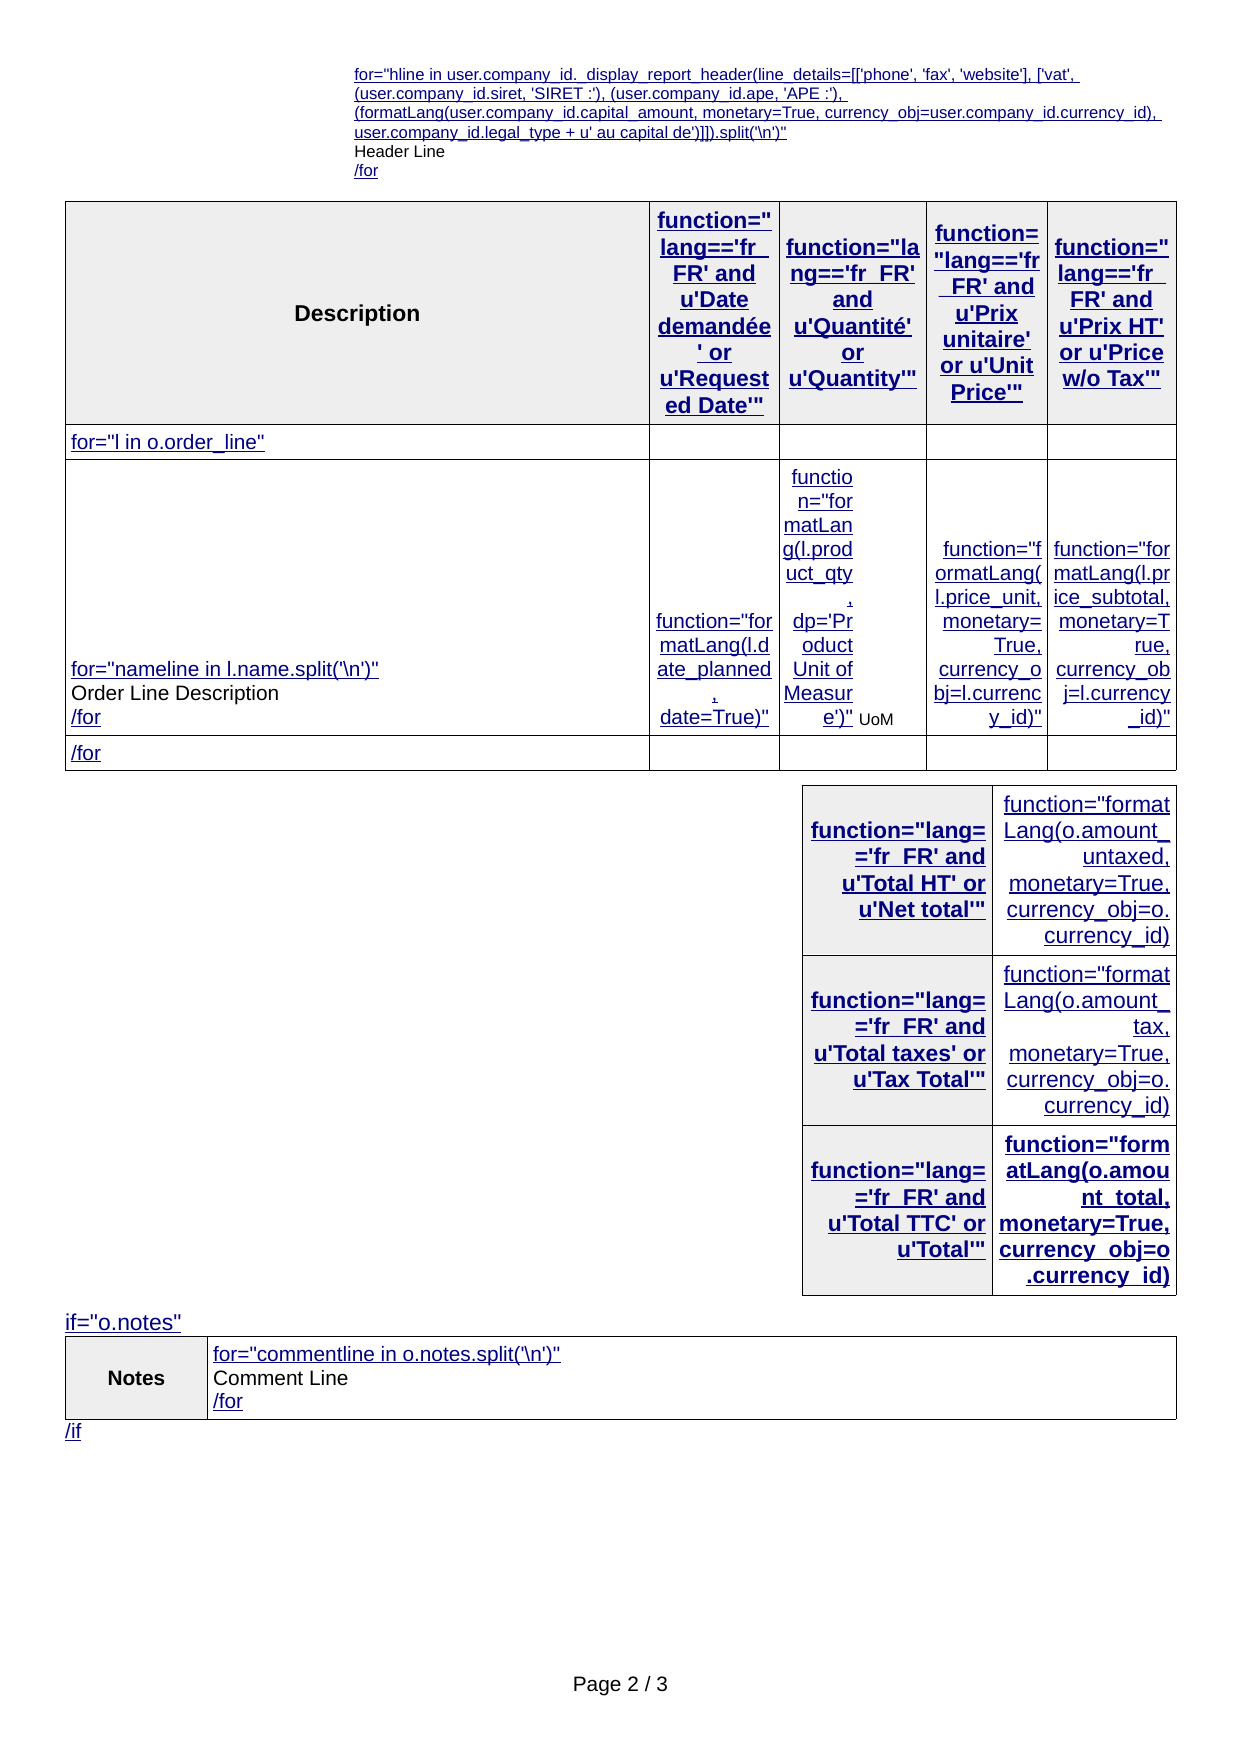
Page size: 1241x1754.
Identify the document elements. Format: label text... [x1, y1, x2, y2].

table_cell function="formatLang(l.price_subtotal, monetary=True, currency_obj=l.currency_id)" [1048, 460, 1176, 734]
table_header function="lang=='fr_FR' and u'Total HT' or u'Net total'" [803, 786, 992, 954]
table_cell [1048, 736, 1176, 770]
table_header for="commentline in o.notes.split('\n')" Comment Line /for [208, 1337, 1176, 1419]
table_header function="lang=='fr_FR' and u'Date demandée' or u'Requested Date'" [650, 202, 779, 424]
table_cell function="formatLang(l.product_qty, dp='Product Unit of Measure')" [780, 460, 856, 734]
table_cell [65, 1125, 802, 1295]
table_cell [650, 736, 779, 770]
table_cell function="lang=='fr_FR' and u'Total taxes' or u'Tax Total'" [803, 956, 992, 1125]
table_cell function="formatLang(o.amount_total, monetary=True, currency_obj=o.currency_id) [993, 1126, 1176, 1295]
table_header function="lang=='fr_FR' and u'Prix HT' or u'Price w/o Tax'" [1048, 202, 1176, 424]
table_cell function="formatLang(o.amount_tax, monetary=True, currency_obj=o.currency_id) [993, 956, 1176, 1125]
table_cell [1048, 425, 1176, 459]
table_cell [780, 736, 856, 770]
text if="o.notes" [65, 1309, 1175, 1336]
table_header Notes [66, 1337, 207, 1419]
table_header [65, 785, 802, 954]
table_cell [856, 736, 926, 770]
table_cell for="nameline in l.name.split('\n')" Order Line Description /for [66, 460, 649, 734]
table_header function="lang=='fr_FR' and u'Prix unitaire' or u'Unit Price'" [927, 202, 1047, 424]
table_cell [65, 955, 802, 1125]
table_cell [650, 425, 779, 459]
table_cell function="lang=='fr_FR' and u'Total TTC' or u'Total'" [803, 1126, 992, 1295]
table_header function="lang=='fr_FR' and u'Quantité' or u'Quantity'" [780, 202, 926, 424]
table_cell [780, 425, 856, 459]
table_cell function="formatLang(l.date_planned, date=True)" [650, 460, 779, 734]
table_header function="formatLang(o.amount_untaxed, monetary=True, currency_obj=o.currency_id) [993, 786, 1176, 954]
table_cell /for [66, 736, 649, 770]
table_cell UoM [856, 460, 926, 734]
table_cell [927, 736, 1047, 770]
table_cell [927, 425, 1047, 459]
text /if [65, 1420, 1175, 1443]
table_cell function="formatLang(l.price_unit, monetary=True, currency_obj=l.currency_id)" [927, 460, 1047, 734]
table_cell for="l in o.order_line" [66, 425, 649, 459]
table_header Description [66, 202, 649, 424]
table_cell [856, 425, 926, 459]
